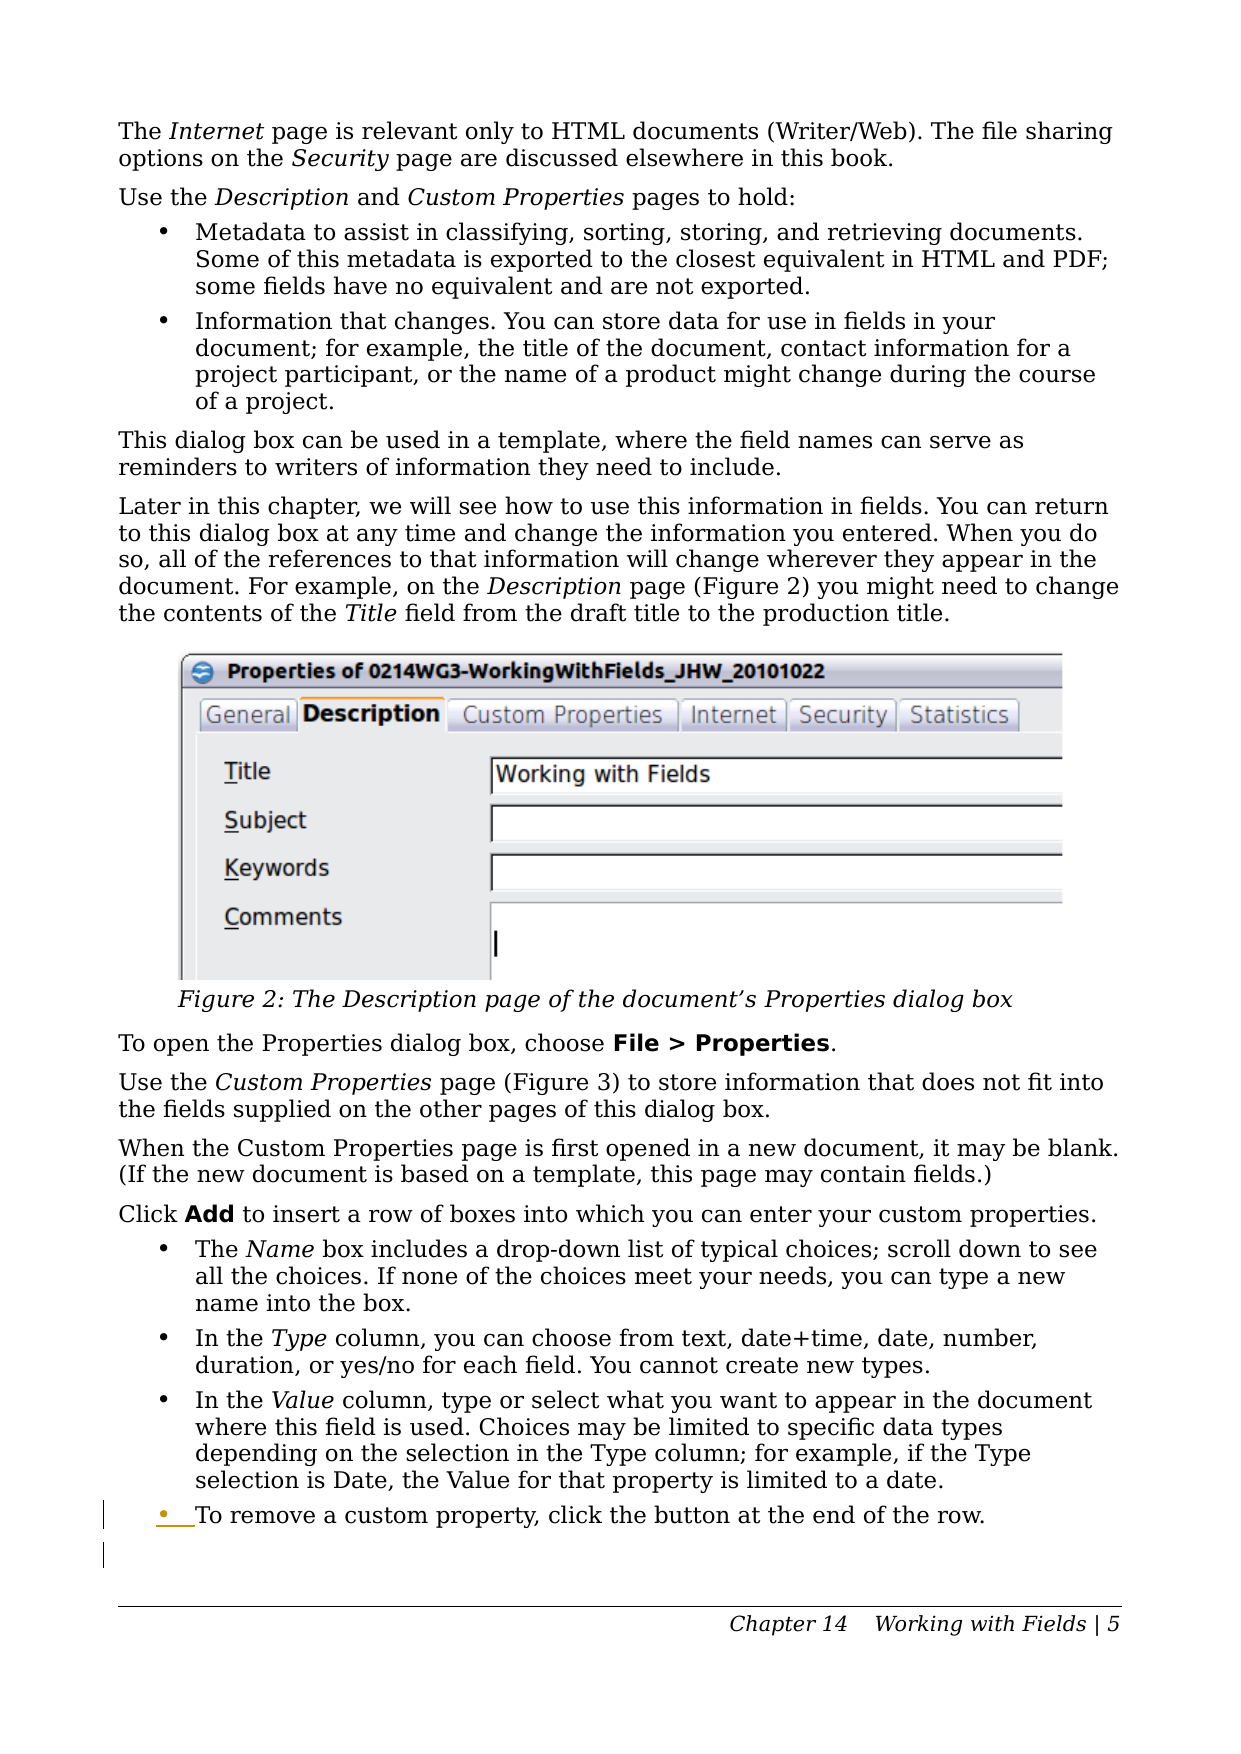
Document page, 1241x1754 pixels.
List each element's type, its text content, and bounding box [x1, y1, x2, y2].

text The Internet page is relevant only to HTML documents (Writer/Web). The file sharing options on the Security page are discussed elsewhere in this book. [118, 118, 1122, 171]
text To open the Properties dialog box, choose File > Properties. [118, 1030, 1122, 1057]
list In the Value column, type or select what you want to appear in the document where this field is used. Choices may be limited to specific data types depending on the selection in the Type column; for example, if the Type selection is Date, the Value for that property is limited to a date. [156, 1385, 1122, 1494]
text This dialog box can be used in a template, where the field names can serve as reminders to writers of information they need to include. [118, 427, 1122, 481]
text Use the Custom Properties page (Figure 3) to store information that does not fit into the fields supplied on the other pages of this dialog box. [118, 1069, 1122, 1122]
text Later in this chapter, we will see how to use this information in fields. You can return to this dialog box at any time and change the information you entered. When you do so, all of the references to that information will change wherever they appear in the document. For example, on the Description page (Figure 2) you might need to change the contents of the Title field from the draft title to the production title. [118, 493, 1122, 627]
text When the Custom Properties page is first opened in a new document, it may be blank. (If the new document is based on a template, this page may contain fields.) [118, 1135, 1122, 1188]
list The Name box includes a drop-down list of typical choices; scroll down to see all the choices. If none of the choices meet your needs, you can type a new name into the box. [156, 1234, 1122, 1316]
list Metadata to assist in classifying, sorting, storing, and retrieving documents. Some of this metadata is exported to the closest equivalent in HTML and PDF; some fields have no equivalent and are not exported. [156, 217, 1122, 299]
picture [177, 651, 1063, 980]
list Use the Description and Custom Properties pages to hold: [118, 184, 1122, 211]
list Information that changes. You can store data for use in fields in your document; for example, the title of the document, contact information for a project participant, or the name of a product might change during the course of a project. [156, 306, 1122, 415]
list Click Add to insert a row of boxes into which you can enter your custom properties. [118, 1201, 1122, 1227]
list To remove a custom property, click the button at the end of the row. [156, 1500, 1122, 1529]
list In the Type column, you can choose from text, date+time, date, number, duration, or yes/no for each field. You cannot create new types. [156, 1323, 1122, 1378]
text Figure 2: The Description page of the document’s Properties dialog box [178, 986, 1062, 1013]
